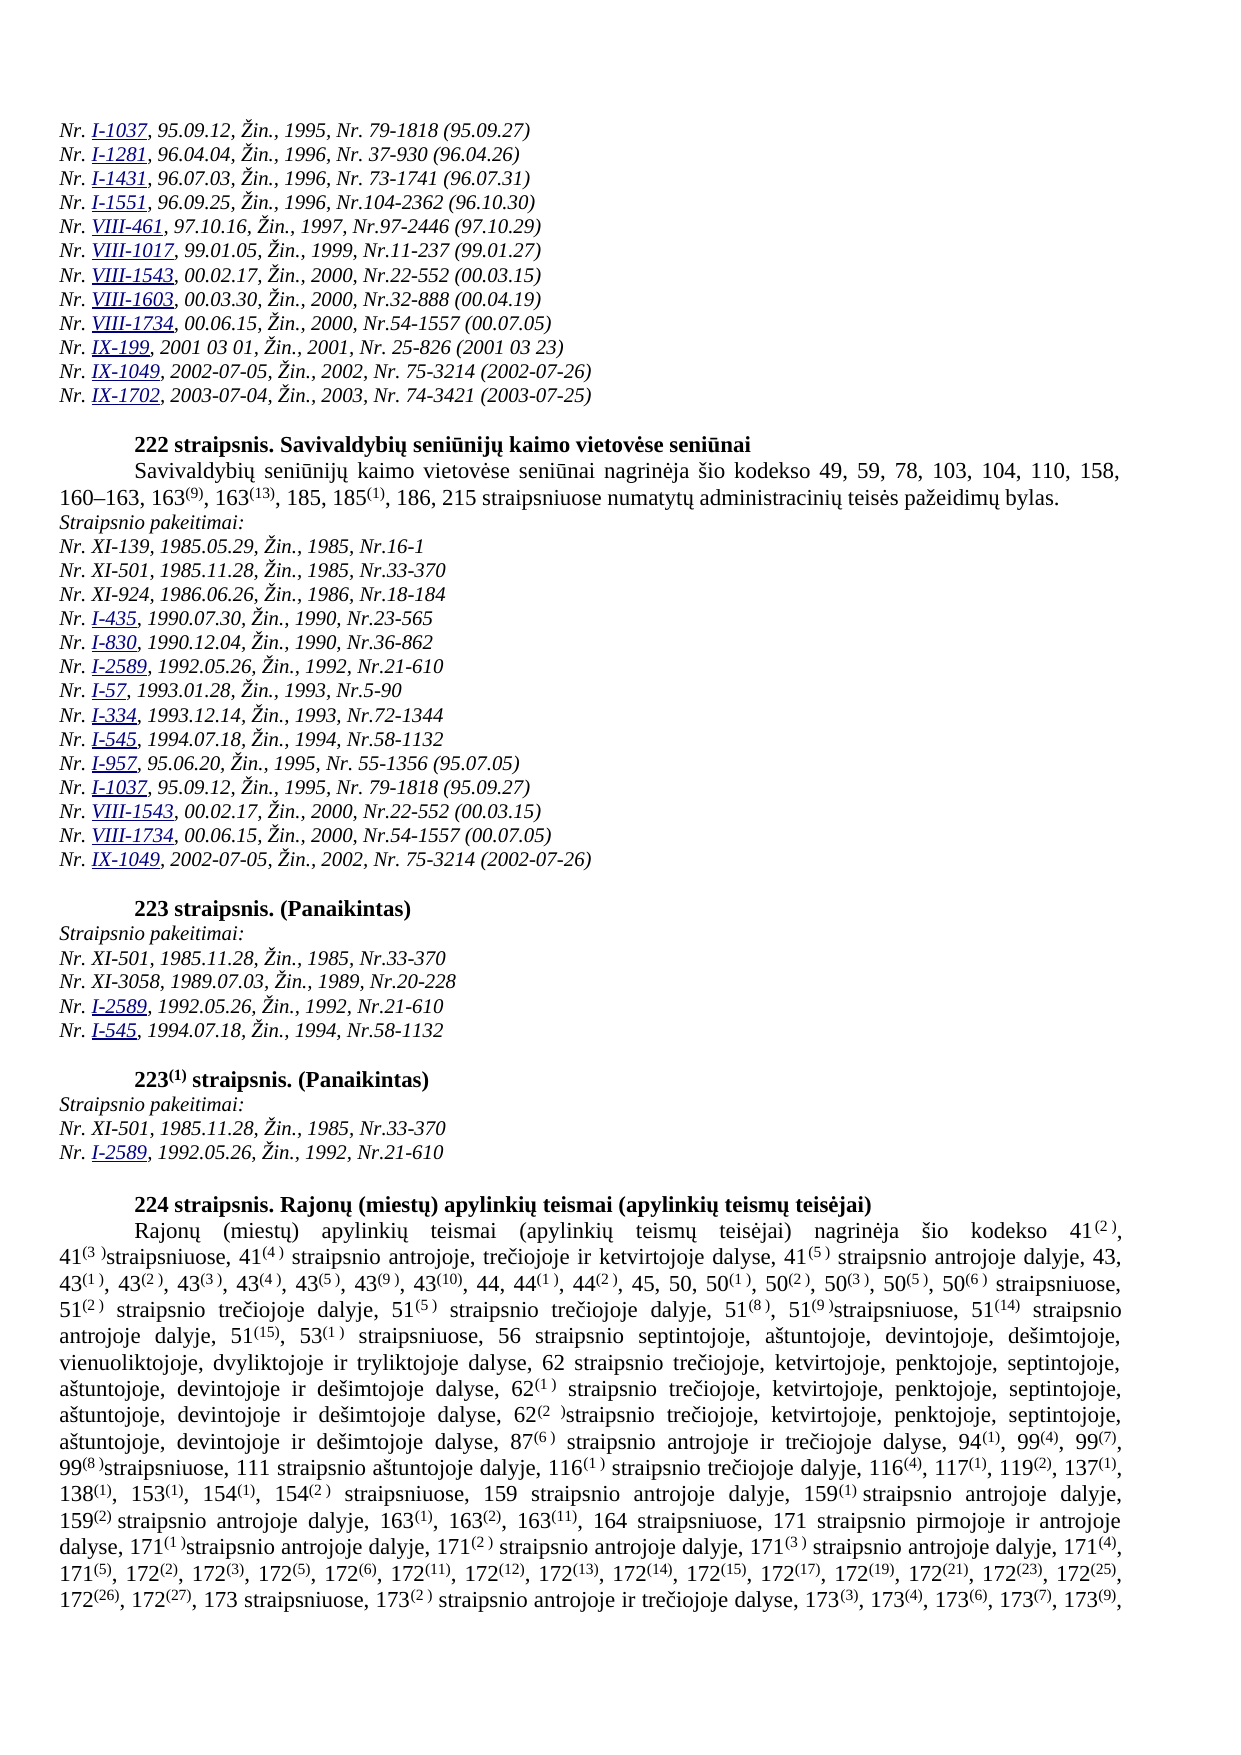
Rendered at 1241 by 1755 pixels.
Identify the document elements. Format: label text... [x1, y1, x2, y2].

text 224 straipsnis. Rajonų (miestų) apylinkių teismai (apylinkių teismų teisėjai) [59, 1191, 1122, 1217]
text Nr. I-1037, 95.09.12, Žin., 1995, Nr. 79-1818 (95.09.27) [59, 775, 1122, 799]
text Straipsnio pakeitimai: [59, 921, 1122, 945]
text Nr. XI-3058, 1989.07.03, Žin., 1989, Nr.20-228 [59, 969, 1122, 993]
text Savivaldybių seniūnijų kaimo vietovėse seniūnai nagrinėja šio kodekso 49, 59, 78, 103, 104, 110, 158, 160–163, 163(9), 163(13), 185, 185(1), 186, 215 straipsniuose numatytų administracinių teisės pažeidimų bylas. [59, 457, 1122, 510]
text Nr. I-435, 1990.07.30, Žin., 1990, Nr.23-565 [59, 606, 1122, 630]
text Nr. VIII-1603, 00.03.30, Žin., 2000, Nr.32-888 (00.04.19) [59, 287, 1122, 311]
text Nr. I-1281, 96.04.04, Žin., 1996, Nr. 37-930 (96.04.26) [59, 142, 1122, 166]
text Nr. VIII-1543, 00.02.17, Žin., 2000, Nr.22-552 (00.03.15) [59, 799, 1122, 823]
text Nr. XI-501, 1985.11.28, Žin., 1985, Nr.33-370 [59, 558, 1122, 582]
text Nr. IX-1049, 2002-07-05, Žin., 2002, Nr. 75-3214 (2002-07-26) [59, 847, 1122, 871]
text Nr. I-57, 1993.01.28, Žin., 1993, Nr.5-90 [59, 678, 1122, 702]
text Nr. I-545, 1994.07.18, Žin., 1994, Nr.58-1132 [59, 727, 1122, 751]
text Nr. VIII-1543, 00.02.17, Žin., 2000, Nr.22-552 (00.03.15) [59, 262, 1122, 287]
text Nr. I-1431, 96.07.03, Žin., 1996, Nr. 73-1741 (96.07.31) [59, 166, 1122, 190]
text Nr. I-830, 1990.12.04, Žin., 1990, Nr.36-862 [59, 630, 1122, 654]
text Nr. VIII-1734, 00.06.15, Žin., 2000, Nr.54-1557 (00.07.05) [59, 311, 1122, 335]
text Straipsnio pakeitimai: [59, 510, 1122, 534]
text Nr. I-334, 1993.12.14, Žin., 1993, Nr.72-1344 [59, 702, 1122, 727]
text Nr. I-1037, 95.09.12, Žin., 1995, Nr. 79-1818 (95.09.27) [59, 118, 1122, 142]
text Nr. IX-1702, 2003-07-04, Žin., 2003, Nr. 74-3421 (2003-07-25) [59, 383, 1122, 407]
text Nr. I-2589, 1992.05.26, Žin., 1992, Nr.21-610 [59, 1140, 1122, 1164]
text Nr. VIII-1017, 99.01.05, Žin., 1999, Nr.11-237 (99.01.27) [59, 238, 1122, 262]
text Rajonų (miestų) apylinkių teismai (apylinkių teismų teisėjai) nagrinėja šio kodekso 41(2 ), 41(3 )straipsniuose, 41(4 ) straipsnio antrojoje, trečiojoje ir ketvirtojoje dalyse, 41(5 ) straipsnio antrojoje dalyje, 43, 43(1 ), 43(2 ), 43(3 ), 43(4 ), 43(5 ), 43(9 ), 43(10), 44, 44(1 ), 44(2 ), 45, 50, 50(1 ), 50(2 ), 50(3 ), 50(5 ), 50(6 ) straipsniuose, 51(2 ) straipsnio trečiojoje dalyje, 51(5 ) straipsnio trečiojoje dalyje, 51(8 ), 51(9 )straipsniuose, 51(14) straipsnio antrojoje dalyje, 51(15), 53(1 ) straipsniuose, 56 straipsnio septintojoje, aštuntojoje, devintojoje, dešimtojoje, vienuoliktojoje, dvyliktojoje ir tryliktojoje dalyse, 62 straipsnio trečiojoje, ketvirtojoje, penktojoje, septintojoje, aštuntojoje, devintojoje ir dešimtojoje dalyse, 62(1 ) straipsnio trečiojoje, ketvirtojoje, penktojoje, septintojoje, aštuntojoje, devintojoje ir dešimtojoje dalyse, 62(2 )straipsnio trečiojoje, ketvirtojoje, penktojoje, septintojoje, aštuntojoje, devintojoje ir dešimtojoje dalyse, 87(6 ) straipsnio antrojoje ir trečiojoje dalyse, 94(1), 99(4), 99(7), 99(8 )straipsniuose, 111 straipsnio aštuntojoje dalyje, 116(1 ) straipsnio trečiojoje dalyje, 116(4), 117(1), 119(2), 137(1), 138(1), 153(1), 154(1), 154(2 ) straipsniuose, 159 straipsnio antrojoje dalyje, 159(1) straipsnio antrojoje dalyje, 159(2) straipsnio antrojoje dalyje, 163(1), 163(2), 163(11), 164 straipsniuose, 171 straipsnio pirmojoje ir antrojoje dalyse, 171(1 )straipsnio antrojoje dalyje, 171(2 ) straipsnio antrojoje dalyje, 171(3 ) straipsnio antrojoje dalyje, 171(4), 171(5), 172(2), 172(3), 172(5), 172(6), 172(11), 172(12), 172(13), 172(14), 172(15), 172(17), 172(19), 172(21), 172(23), 172(25), 172(26), 172(27), 173 straipsniuose, 173(2 ) straipsnio antrojoje ir trečiojoje dalyse, 173(3), 173(4), 173(6), 173(7), 173(9), [59, 1217, 1122, 1612]
text Nr. XI-139, 1985.05.29, Žin., 1985, Nr.16-1 [59, 534, 1122, 558]
text Nr. I-545, 1994.07.18, Žin., 1994, Nr.58-1132 [59, 1018, 1122, 1042]
text Nr. I-2589, 1992.05.26, Žin., 1992, Nr.21-610 [59, 654, 1122, 678]
text 223(1) straipsnis. (Panaikintas) [59, 1066, 1122, 1092]
text Nr. XI-501, 1985.11.28, Žin., 1985, Nr.33-370 [59, 1116, 1122, 1140]
text 223 straipsnis. (Panaikintas) [59, 895, 1122, 921]
text Straipsnio pakeitimai: [59, 1092, 1122, 1116]
text Nr. I-957, 95.06.20, Žin., 1995, Nr. 55-1356 (95.07.05) [59, 751, 1122, 775]
text Nr. VIII-461, 97.10.16, Žin., 1997, Nr.97-2446 (97.10.29) [59, 214, 1122, 238]
text Nr. XI-924, 1986.06.26, Žin., 1986, Nr.18-184 [59, 582, 1122, 606]
text Nr. XI-501, 1985.11.28, Žin., 1985, Nr.33-370 [59, 945, 1122, 969]
text Nr. IX-199, 2001 03 01, Žin., 2001, Nr. 25-826 (2001 03 23) [59, 335, 1122, 359]
text Nr. I-1551, 96.09.25, Žin., 1996, Nr.104-2362 (96.10.30) [59, 190, 1122, 214]
text Nr. IX-1049, 2002-07-05, Žin., 2002, Nr. 75-3214 (2002-07-26) [59, 359, 1122, 383]
text Nr. VIII-1734, 00.06.15, Žin., 2000, Nr.54-1557 (00.07.05) [59, 823, 1122, 847]
text Nr. I-2589, 1992.05.26, Žin., 1992, Nr.21-610 [59, 993, 1122, 1018]
text 222 straipsnis. Savivaldybių seniūnijų kaimo vietovėse seniūnai [59, 431, 1122, 457]
